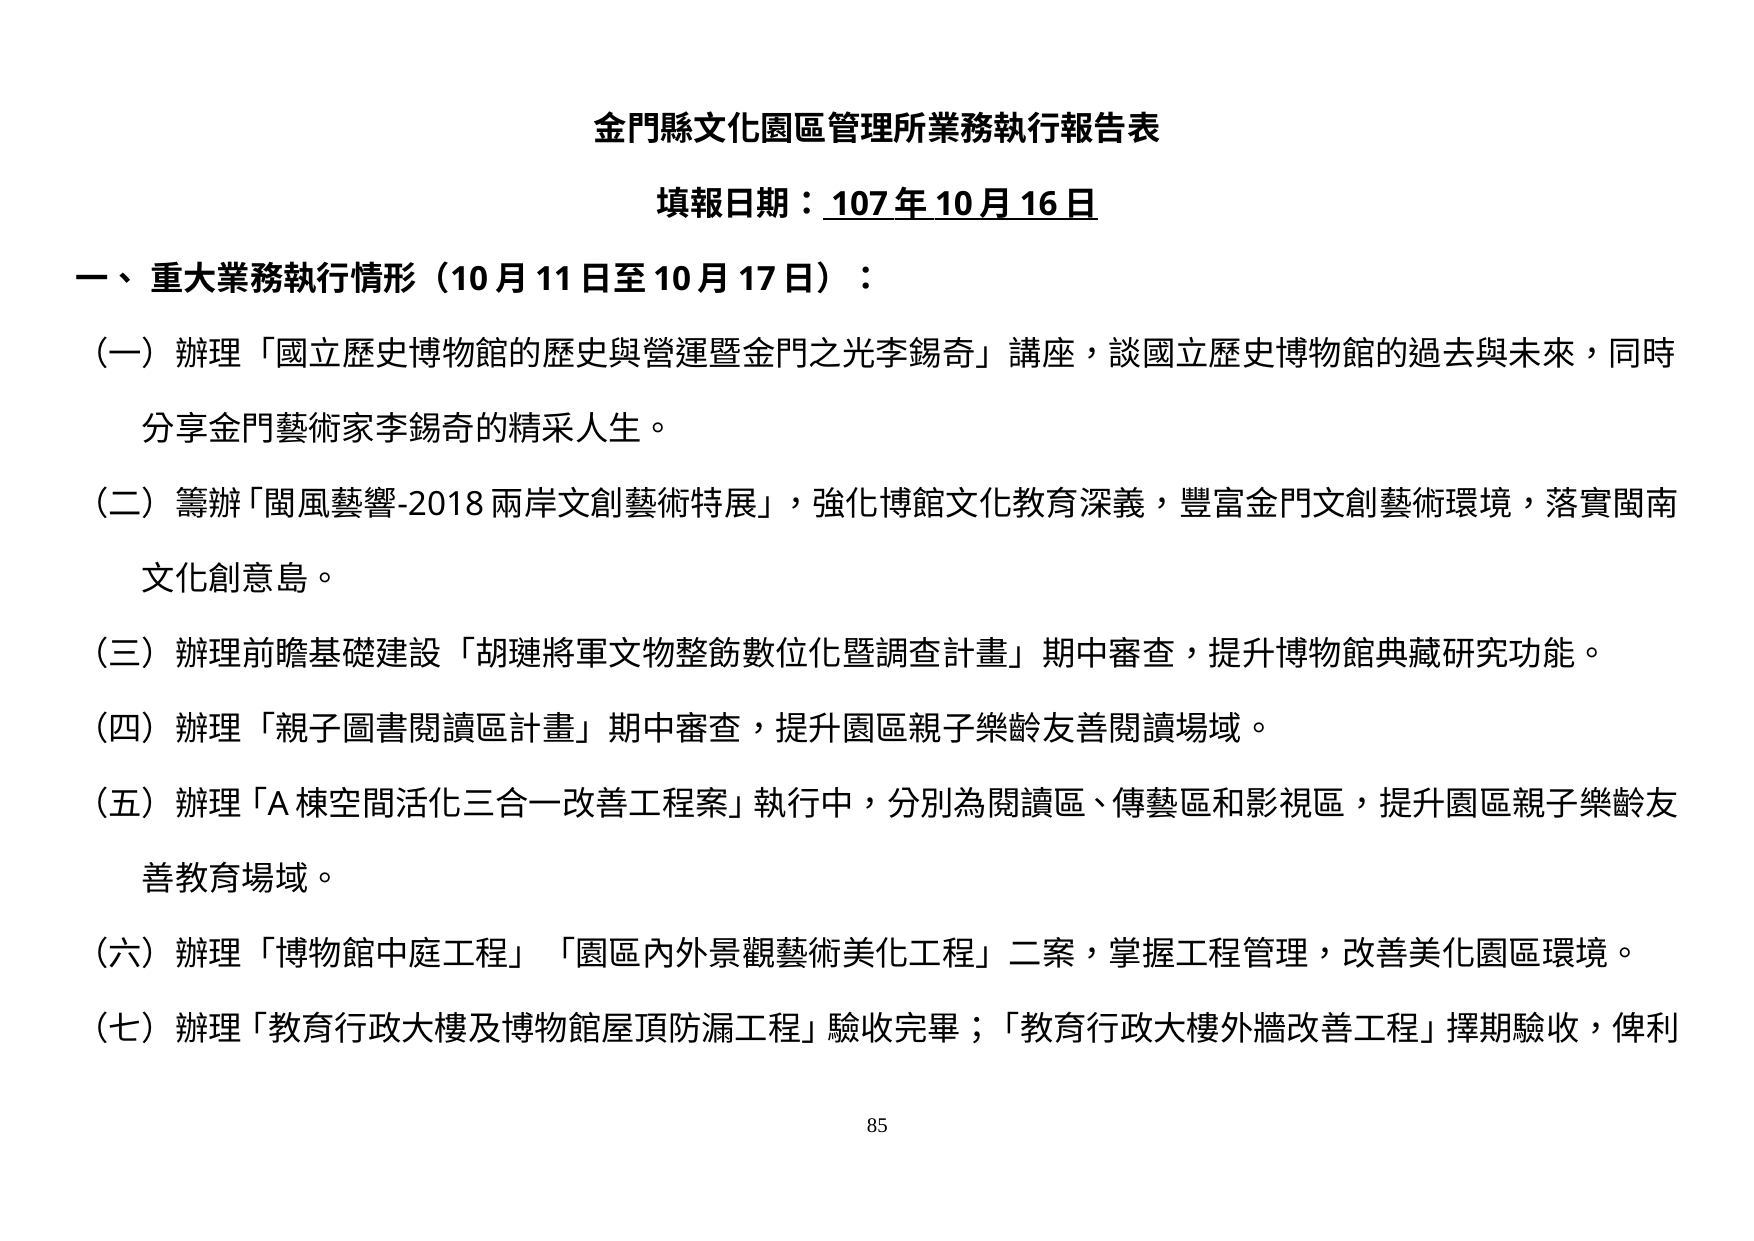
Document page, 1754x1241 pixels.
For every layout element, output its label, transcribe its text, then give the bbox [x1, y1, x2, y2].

list 辦理「親子圖書閱讀區計畫」期中審查，提升園區親子樂齡友善閱讀場域。 [75, 688, 1679, 763]
list 辦理「A棟空間活化三合一改善工程案」執行中，分別為閱讀區、傳藝區和影視區，提升園區親子樂齡友善教育場域。 [75, 763, 1679, 913]
text 金門縣文化園區管理所業務執行報告表 [75, 88, 1679, 163]
list 辦理「國立歷史博物館的歷史與營運暨金門之光李錫奇」講座，談國立歷史博物館的過去與未來，同時分享金門藝術家李錫奇的精采人生。 [75, 313, 1679, 463]
list 辦理前瞻基礎建設「胡璉將軍文物整飭數位化暨調查計畫」期中審查，提升博物館典藏研究功能。 [75, 613, 1679, 688]
list 辦理「博物館中庭工程」「園區內外景觀藝術美化工程」二案，掌握工程管理，改善美化園區環境。 [75, 913, 1679, 988]
list 籌辦「閩風藝響-2018兩岸文創藝術特展」，強化博館文化教育深義，豐富金門文創藝術環境，落實閩南文化創意島。 [75, 463, 1679, 613]
text 填報日期： 107年10月16日 [75, 163, 1679, 238]
list 辦理「教育行政大樓及博物館屋頂防漏工程」驗收完畢；「教育行政大樓外牆改善工程」擇期驗收，俾利 [75, 988, 1679, 1063]
list 重大業務執行情形（10月11日至10月17日）： [75, 238, 1679, 313]
